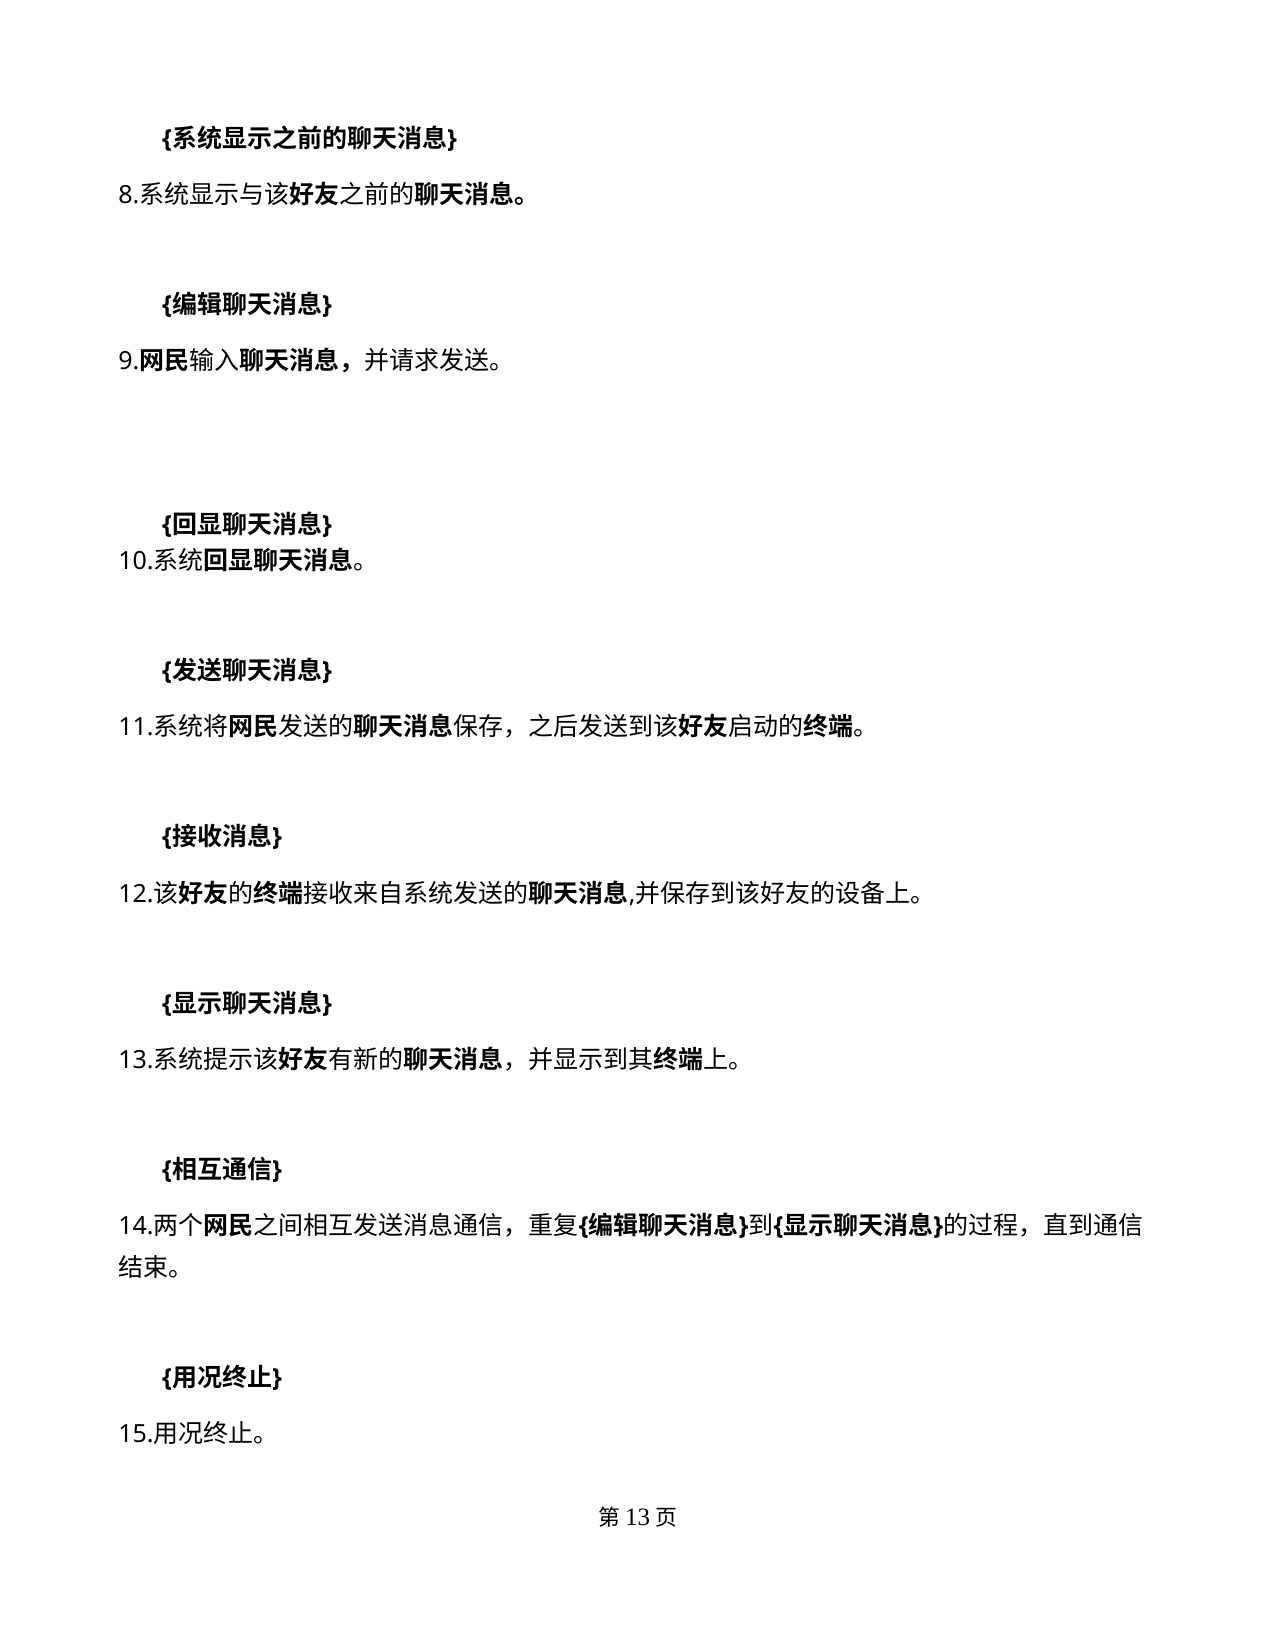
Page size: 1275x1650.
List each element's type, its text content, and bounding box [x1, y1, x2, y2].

text 9.网民输入聊天消息，并请求发送。 [118, 341, 1157, 377]
text 15.用况终止。 [118, 1413, 1157, 1450]
text 11.系统将网民发送的聊天消息保存，之后发送到该好友启动的终端。 [118, 707, 1157, 743]
text {系统显示之前的聊天消息} [118, 118, 1157, 154]
text 10.系统回显聊天消息。 [118, 541, 1157, 577]
text {用况终止} [118, 1357, 1157, 1393]
text {相互通信} [118, 1149, 1157, 1186]
text 8.系统显示与该好友之前的聊天消息。 [118, 174, 1157, 211]
text {编辑聊天消息} [118, 284, 1157, 321]
text {发送聊天消息} [118, 651, 1157, 687]
text 13.系统提示该好友有新的聊天消息，并显示到其终端上。 [118, 1039, 1157, 1076]
text {接收消息} [118, 817, 1157, 853]
text {回显聊天消息} [118, 504, 1157, 541]
text 14.两个网民之间相互发送消息通信，重复{编辑聊天消息}到{显示聊天消息}的过程，直到通信结束。 [118, 1206, 1157, 1283]
text {显示聊天消息} [118, 983, 1157, 1019]
text 12.该好友的终端接收来自系统发送的聊天消息,并保存到该好友的设备上。 [118, 873, 1157, 909]
